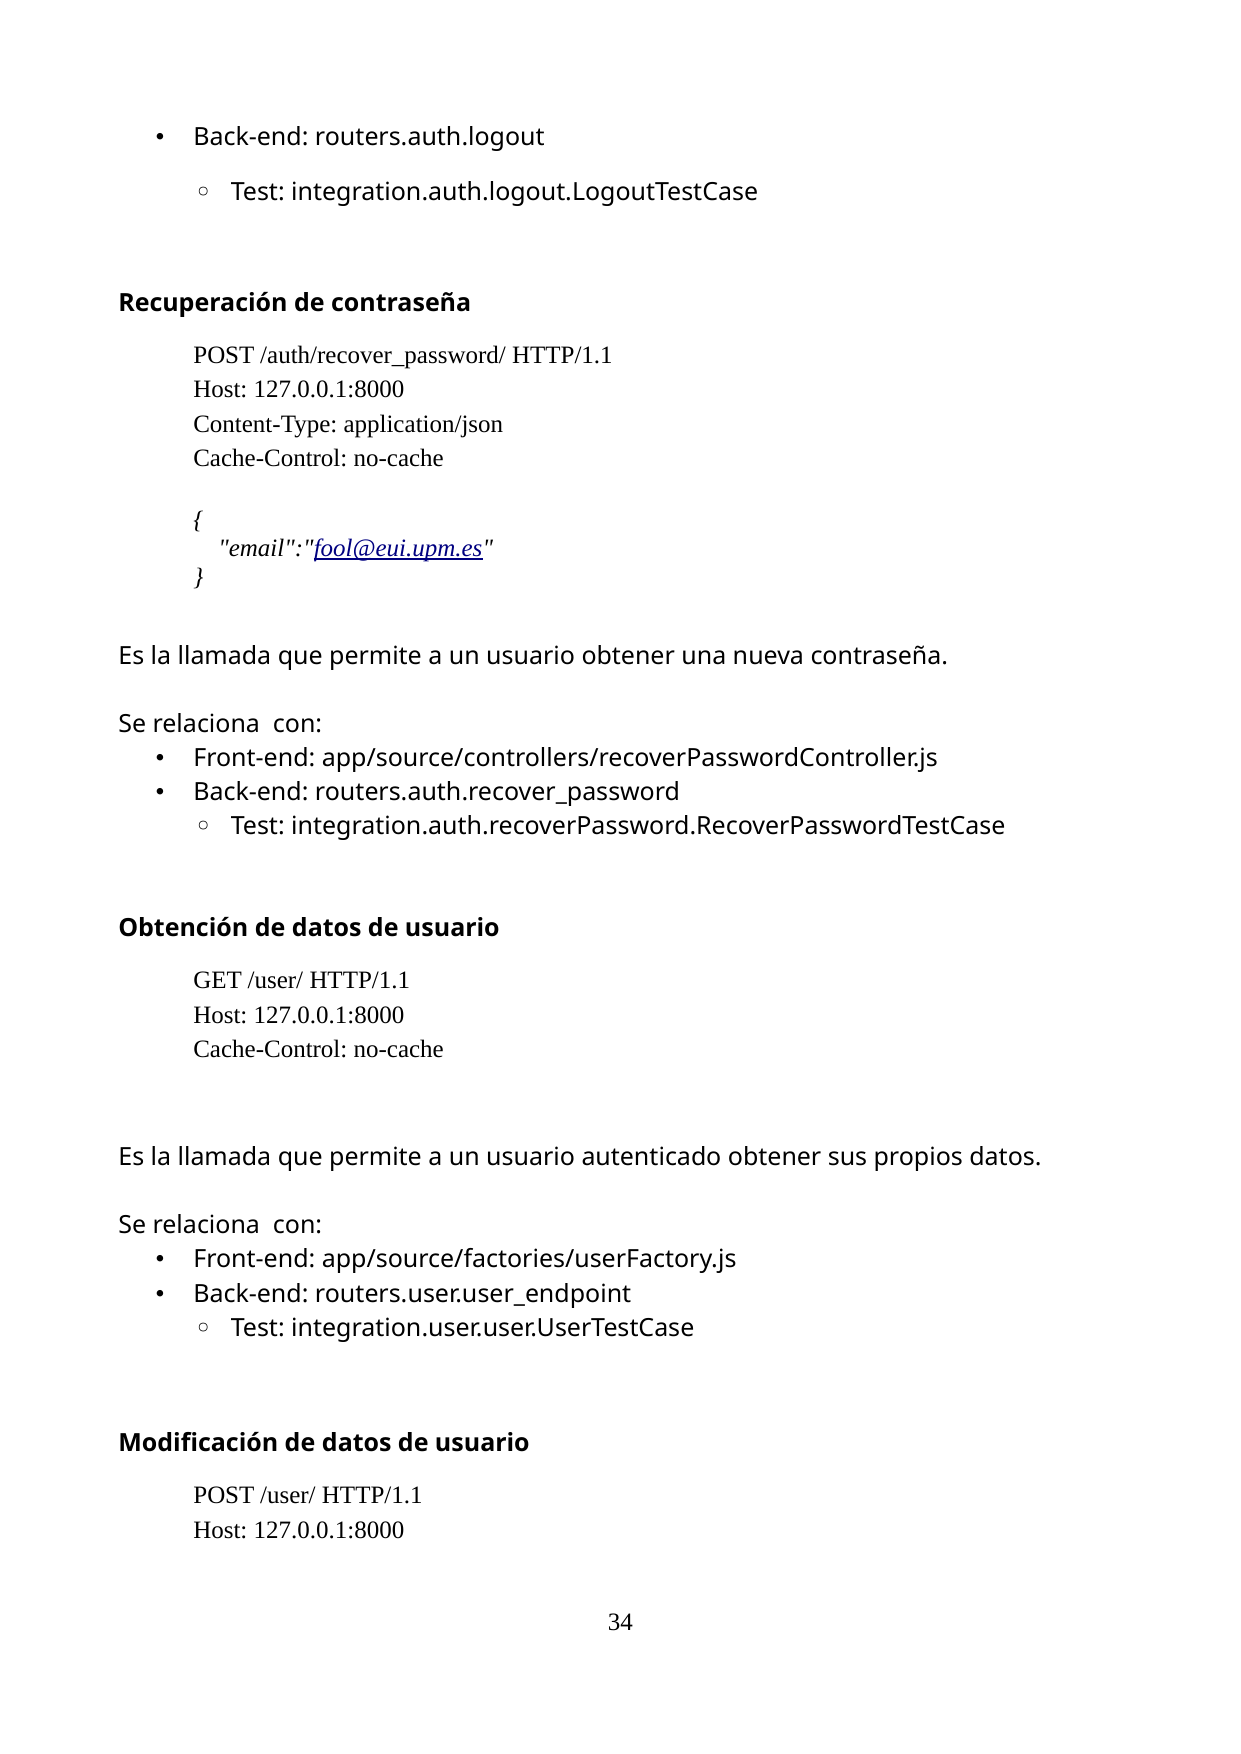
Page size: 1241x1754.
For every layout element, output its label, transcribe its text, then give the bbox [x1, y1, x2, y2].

text POST /auth/recover_password/ HTTP/1.1 Host: 127.0.0.1:8000 Content-Type: application/json Cache-Control: no-cache [193, 340, 1122, 472]
text Es la llamada que permite a un usuario obtener una nueva contraseña. [118, 638, 1122, 672]
list Back-end: routers.auth.logout [156, 118, 1122, 152]
text Se relaciona con: [118, 1207, 1122, 1241]
list Back-end: routers.auth.recover_password [156, 774, 1122, 808]
text Obtención de datos de usuario [118, 910, 1122, 944]
text Recuperación de contraseña [118, 284, 1122, 318]
text GET /user/ HTTP/1.1 Host: 127.0.0.1:8000 Cache-Control: no-cache [193, 966, 1122, 1063]
list Test: integration.user.user.UserTestCase [193, 1309, 1122, 1343]
list Test: integration.auth.recoverPassword.RecoverPasswordTestCase [193, 808, 1122, 842]
text Modificación de datos de usuario [118, 1343, 1122, 1459]
list Front-end: app/source/factories/userFactory.js [156, 1241, 1122, 1275]
list Test: integration.auth.logout.LogoutTestCase [193, 173, 1122, 208]
list Front-end: app/source/controllers/recoverPasswordController.js [156, 740, 1122, 774]
text POST /user/ HTTP/1.1 Host: 127.0.0.1:8000 [193, 1480, 1122, 1544]
text Es la llamada que permite a un usuario autenticado obtener sus propios datos. [118, 1139, 1122, 1173]
list Back-end: routers.user.user_endpoint [156, 1275, 1122, 1309]
text Se relaciona con: [118, 706, 1122, 740]
text { "email":"fool@eui.upm.es" } [193, 505, 1019, 591]
